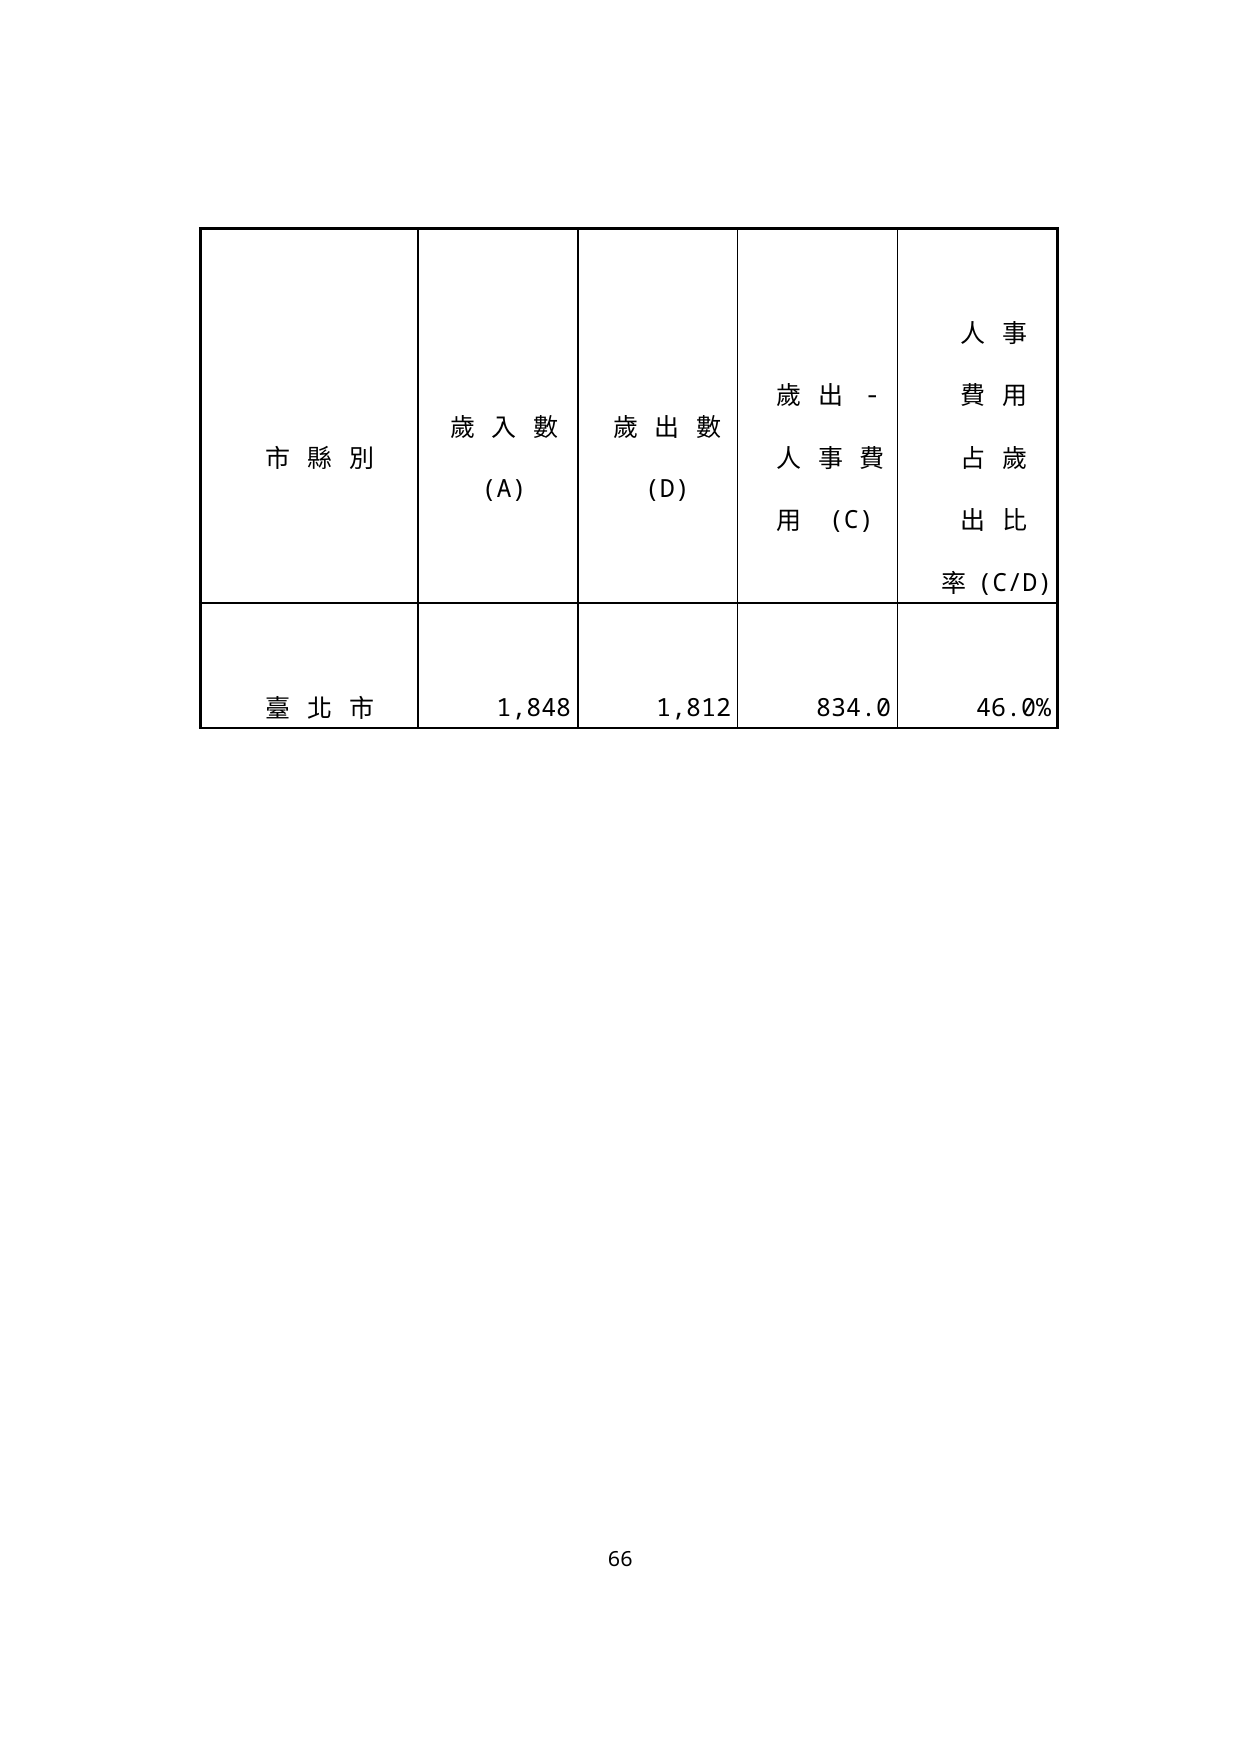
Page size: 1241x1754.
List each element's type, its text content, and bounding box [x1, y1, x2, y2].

table_header 歲出-人事費用(C) [738, 230, 897, 602]
table_header 人事費用占歲出比率(C/D) [898, 230, 1056, 602]
table_cell 臺北市 [202, 604, 417, 727]
table_header 歲出數(D) [579, 230, 737, 602]
table_cell 46.0% [898, 604, 1056, 727]
table_header 歲入數(A) [419, 230, 577, 602]
table_cell 834.0 [738, 604, 897, 727]
table_header 市縣別 [202, 230, 417, 602]
table_cell 1,812 [579, 604, 737, 727]
table_cell 1,848 [419, 604, 577, 727]
